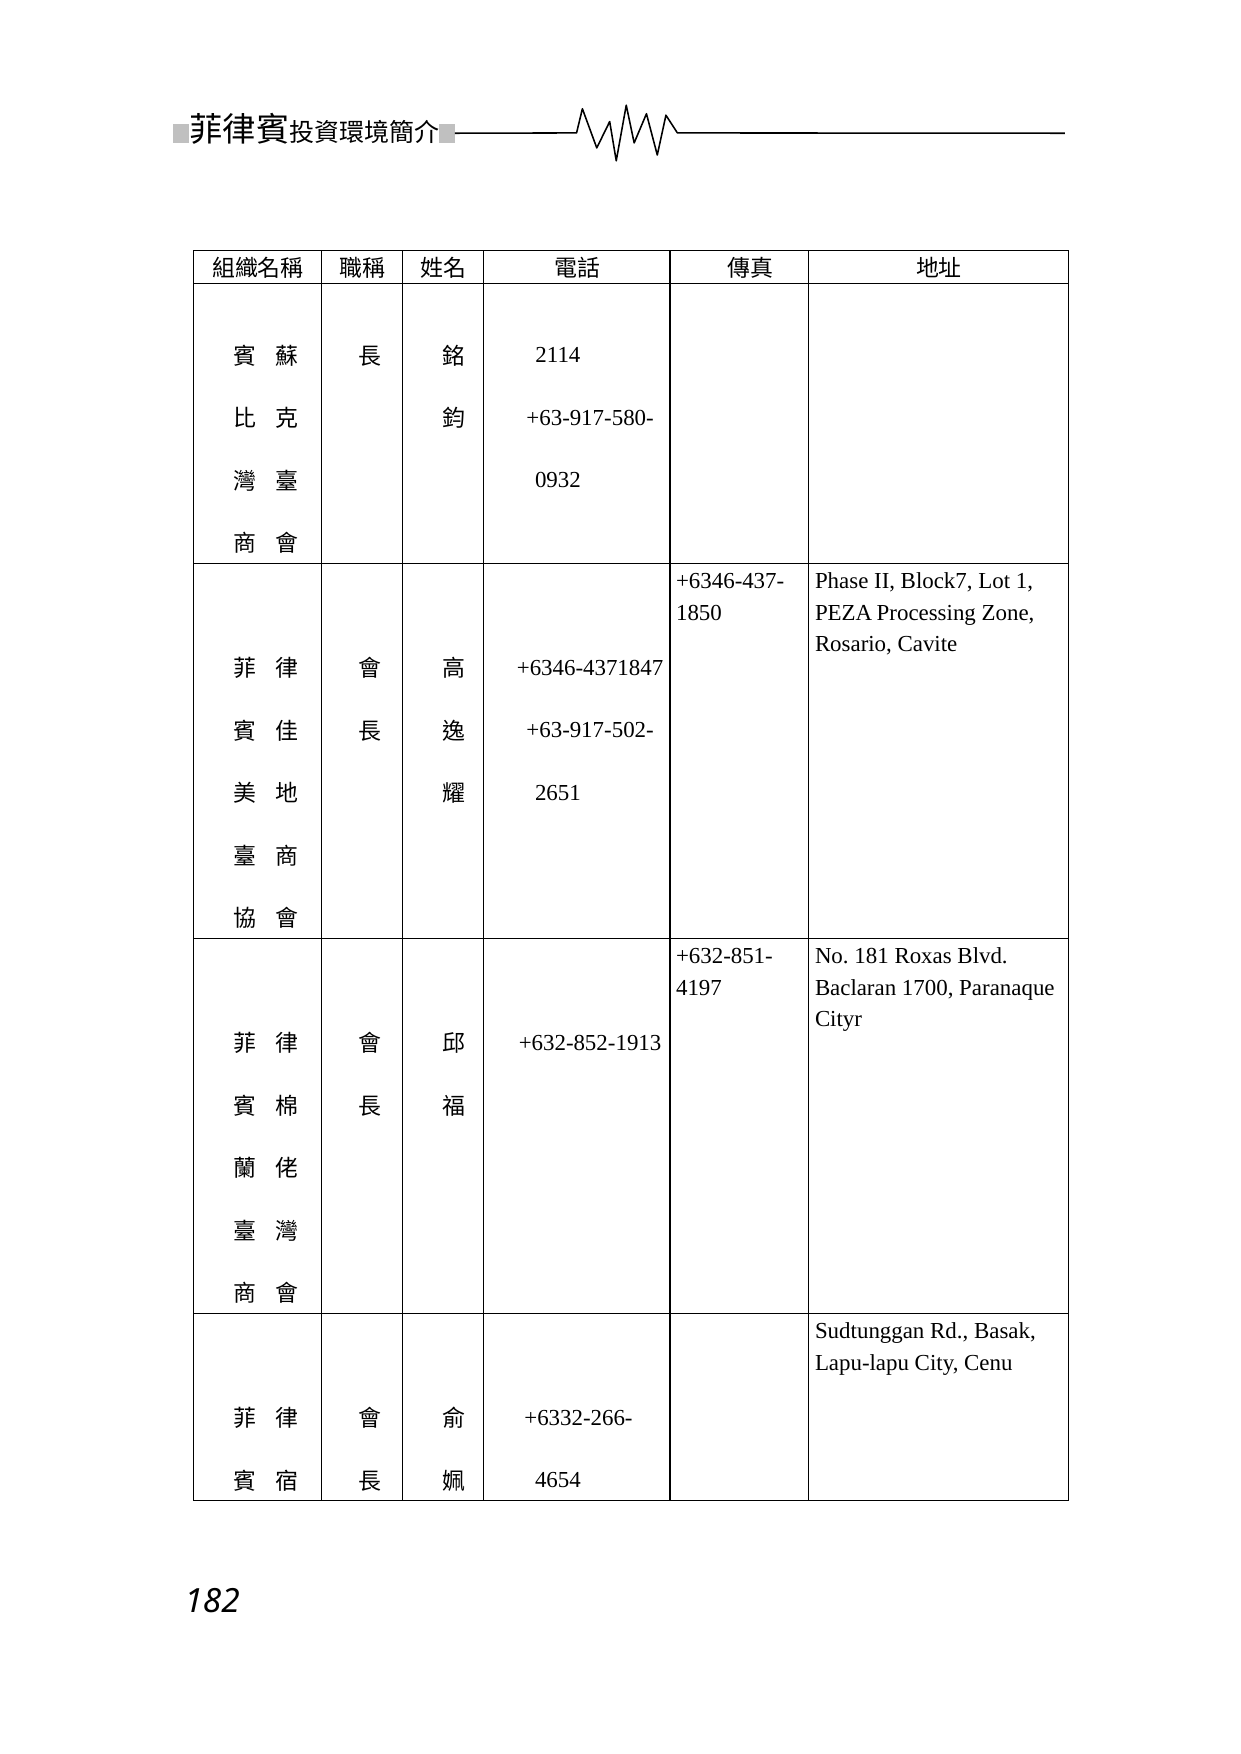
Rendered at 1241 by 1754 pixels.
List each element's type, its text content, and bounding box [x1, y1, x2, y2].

table_header 地址 [809, 251, 1068, 282]
table_cell 高逸耀 [403, 564, 483, 938]
table_cell 2114 +63-917-580-0932 [484, 284, 669, 563]
table_cell 邱福 [403, 939, 483, 1313]
table_cell +632-852-1913 [484, 939, 669, 1313]
table_cell +6346-437-1850 [671, 564, 808, 938]
table_cell +6346-4371847 +63-917-502-2651 [484, 564, 669, 938]
table_cell No. 181 Roxas Blvd. Baclaran 1700, Paranaque Cityr [809, 939, 1068, 1313]
table_cell Sudtunggan Rd., Basak, Lapu-lapu City, Cenu [809, 1314, 1068, 1500]
table_header 傳真 [671, 251, 808, 282]
table_cell 會長 [322, 564, 402, 938]
table_cell 會長 [322, 939, 402, 1313]
table_cell Phase II, Block7, Lot 1, PEZA Processing Zone, Rosario, Cavite [809, 564, 1068, 938]
table_header 姓名 [403, 251, 483, 282]
table_cell +6332-266-4654 [484, 1314, 669, 1500]
table_cell 銘鈞 [403, 284, 483, 563]
table_cell 俞姵 [403, 1314, 483, 1500]
table_cell [809, 284, 1068, 563]
table_header 組織名稱 [194, 251, 321, 282]
table_cell [671, 284, 808, 563]
table_cell 賓蘇比克灣臺商會 [194, 284, 321, 563]
table_cell +632-851-4197 [671, 939, 808, 1313]
table_cell 長 [322, 284, 402, 563]
table_header 職稱 [322, 251, 402, 282]
table_cell [671, 1314, 808, 1500]
table_cell 會長 [322, 1314, 402, 1500]
table_cell 菲律賓棉蘭佬臺灣商會 [194, 939, 321, 1313]
table_cell 菲律賓宿 [194, 1314, 321, 1500]
table_header 電話 [484, 251, 669, 282]
table_cell 菲律賓佳美地臺商協會 [194, 564, 321, 938]
